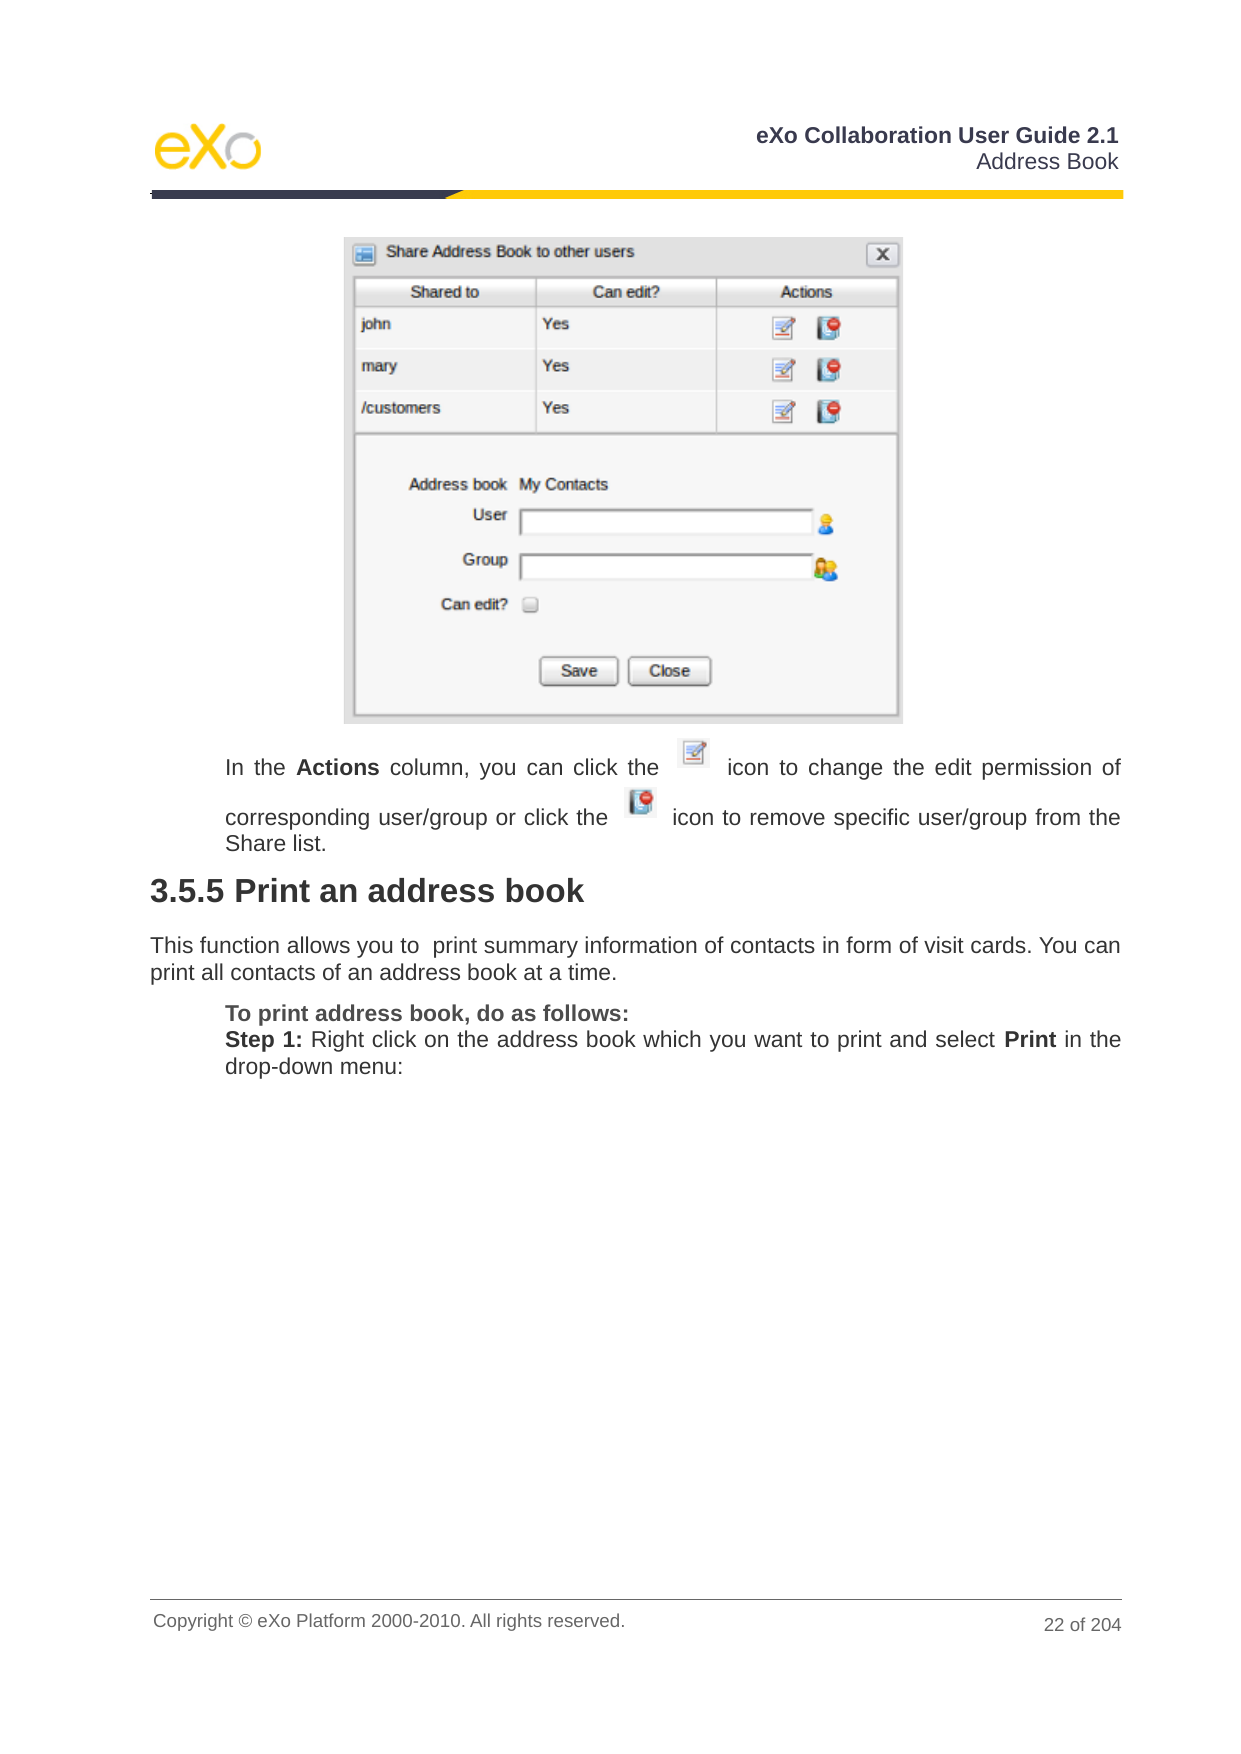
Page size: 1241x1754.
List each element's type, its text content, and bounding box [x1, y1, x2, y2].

list Step 1: Right click on the address book which you want to print and select Print in the drop-down menu: [187, 1026, 1122, 1079]
list In the Actions column, you can click the icon to change the edit permission of corresponding user/group or click the icon to remove specific user/group from the Share list. [187, 223, 1122, 856]
text This function allows you to print summary information of contacts in form of visit cards. You can print all contacts of an address book at a time. [150, 932, 1122, 985]
picture [151, 190, 1124, 199]
picture [343, 237, 904, 724]
subtitle Print an address book [150, 871, 1122, 910]
picture [155, 123, 262, 170]
list To print address book, do as follows: [187, 1000, 1122, 1026]
picture [677, 738, 710, 768]
picture [624, 787, 657, 818]
